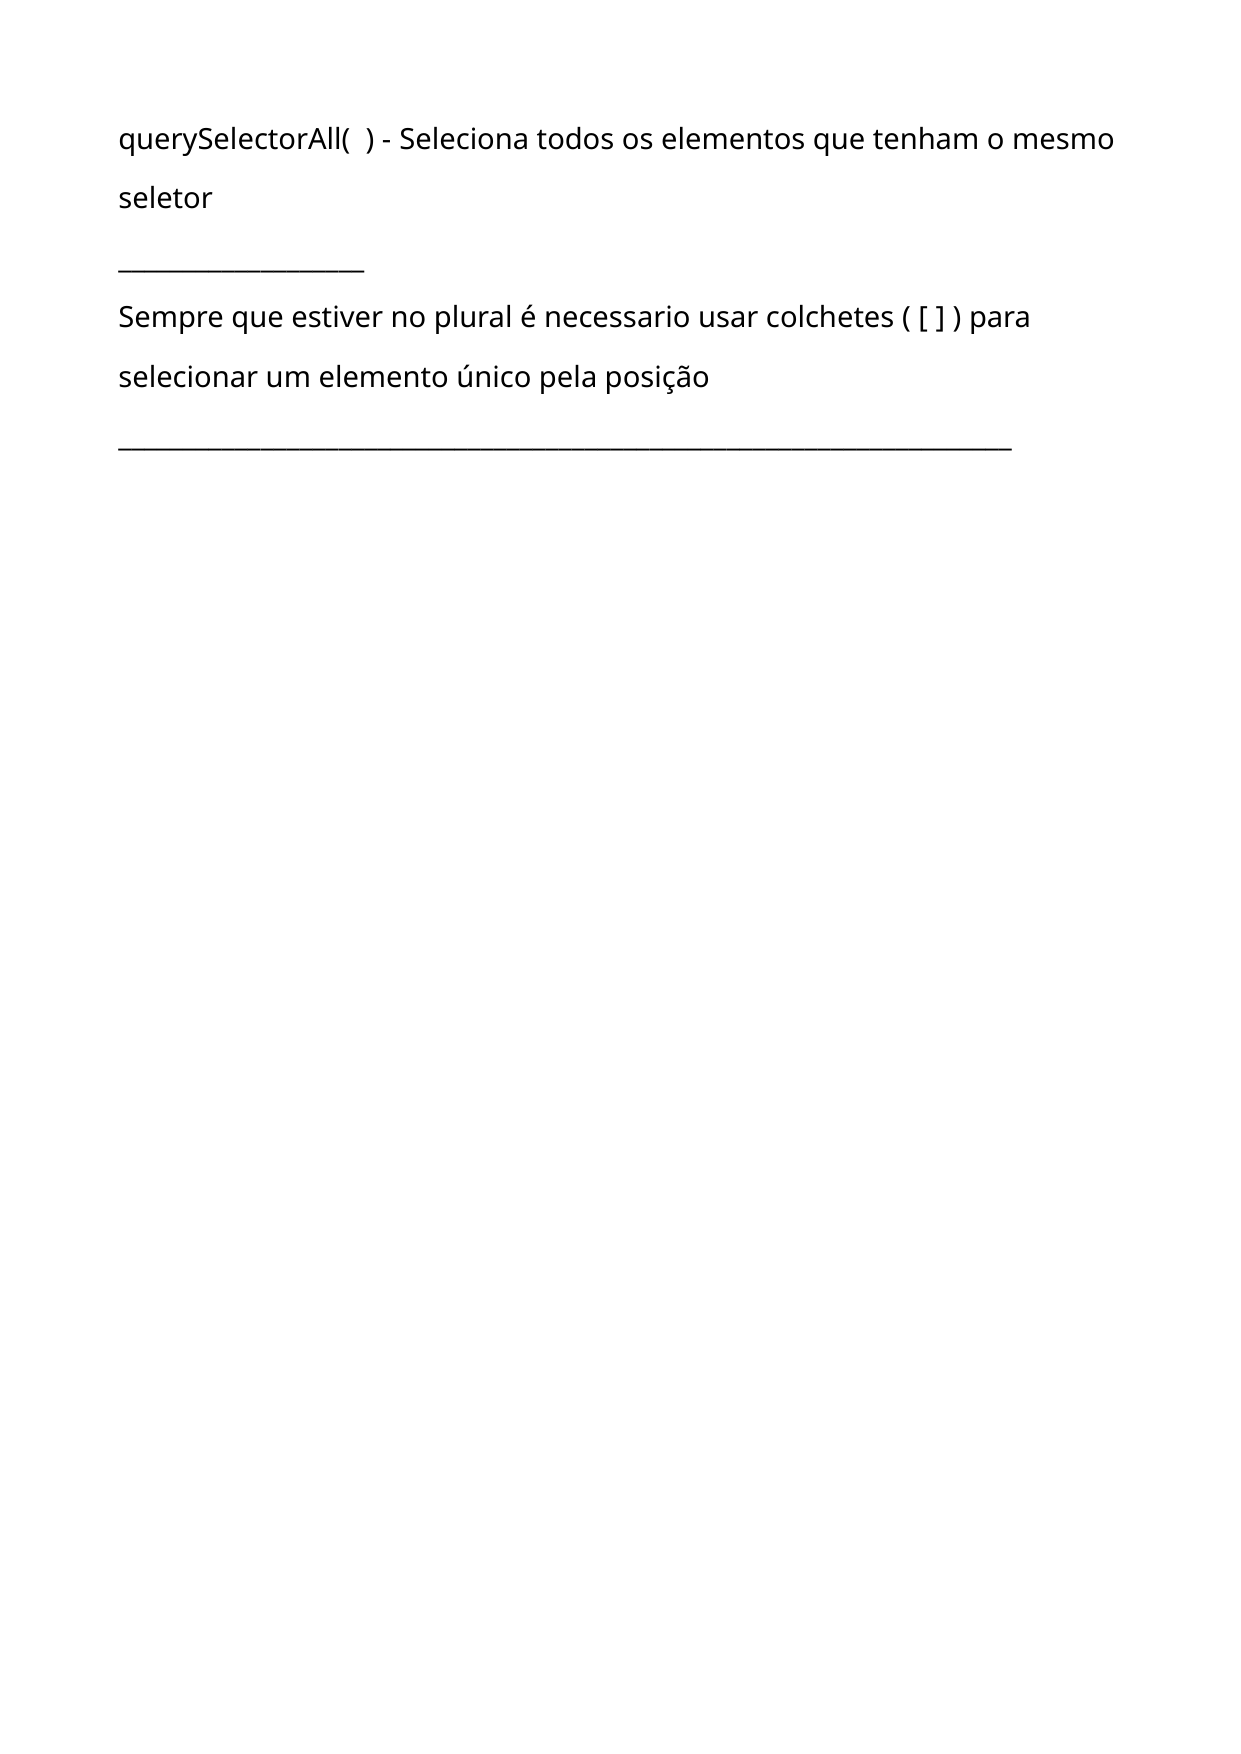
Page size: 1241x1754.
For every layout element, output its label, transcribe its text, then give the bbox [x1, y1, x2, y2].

text querySelectorAll( ) - Seleciona todos os elementos que tenham o mesmo seletor [118, 118, 1122, 217]
text _____________________________________________________________________ [118, 416, 1122, 455]
text ___________________ [118, 237, 1122, 277]
text Sempre que estiver no plural é necessario usar colchetes ( [ ] ) para selecionar um elemento único pela posição [118, 297, 1122, 396]
